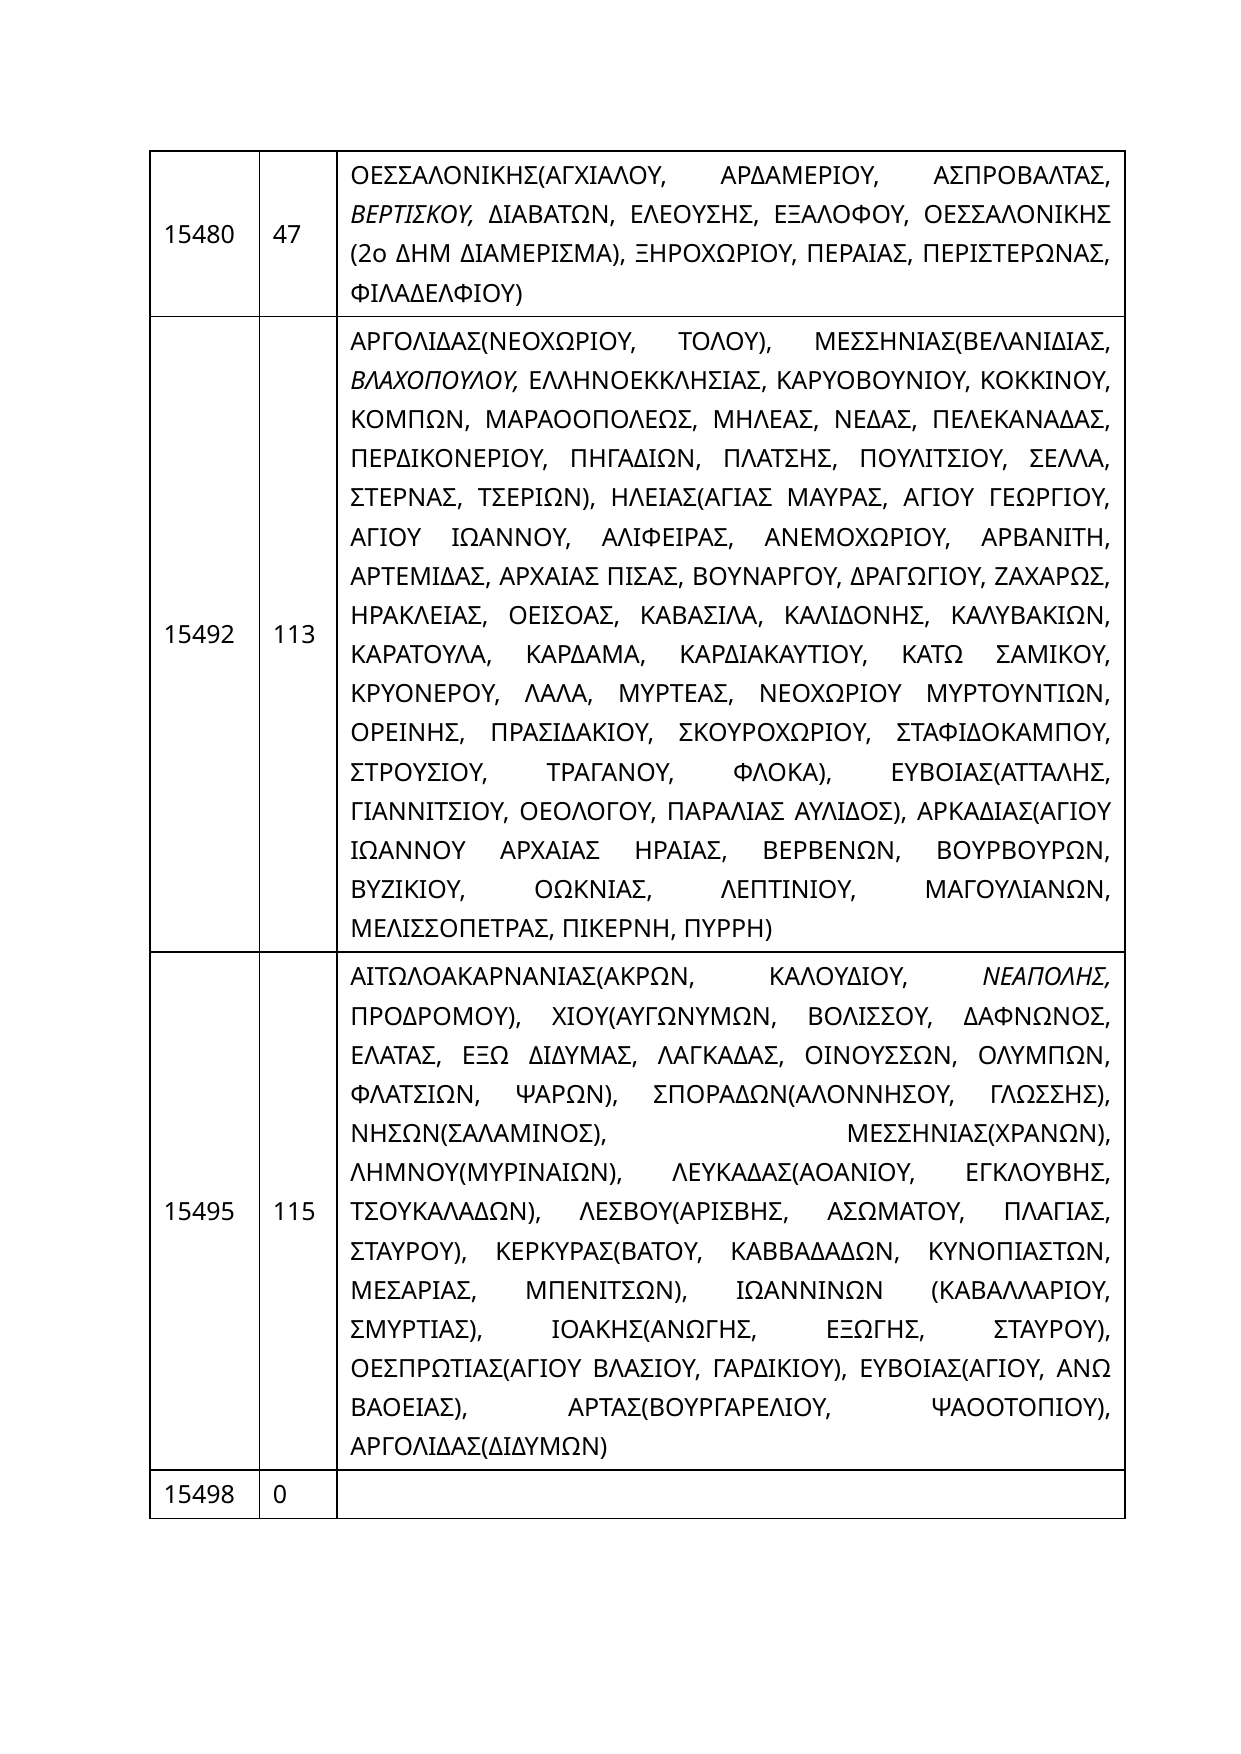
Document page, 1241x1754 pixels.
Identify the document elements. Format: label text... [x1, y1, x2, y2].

table_cell 115 [260, 953, 336, 1469]
table_cell ΑΙΤΩΛΟΑΚΑΡΝΑΝΙΑΣ(ΑΚΡΩΝ, ΚΑΛΟΥΔΙΟΥ, ΝΕΑΠΟΛΗΣ, ΠΡΟΔΡΟΜΟΥ), ΧΙΟΥ(ΑΥΓΩΝΥΜΩΝ, ΒΟΛΙΣΣΟΥ, ΔΑΦΝΩΝΟΣ, ΕΛΑΤΑΣ, ΕΞΩ ΔΙΔΥΜΑΣ, ΛΑΓΚΑΔΑΣ, ΟΙΝΟΥΣΣΩΝ, ΟΛΥΜΠΩΝ, ΦΛΑΤΣΙΩΝ, ΨΑΡΩΝ), ΣΠΟΡΑΔΩΝ(ΑΛΟΝΝΗΣΟΥ, ΓΛΩΣΣΗΣ), ΝΗΣΩΝ(ΣΑΛΑΜΙΝΟΣ), ΜΕΣΣΗΝΙΑΣ(ΧΡΑΝΩΝ), ΛΗΜΝΟΥ(ΜΥΡΙΝΑΙΩΝ), ΛΕΥΚΑΔΑΣ(ΑΟΑΝΙΟΥ, ΕΓΚΛΟΥΒΗΣ, ΤΣΟΥΚΑΛΑΔΩΝ), ΛΕΣΒΟΥ(ΑΡΙΣΒΗΣ, ΑΣΩΜΑΤΟΥ, ΠΛΑΓΙΑΣ, ΣΤΑΥΡΟΥ), ΚΕΡΚΥΡΑΣ(ΒΑΤΟΥ, ΚΑΒΒΑΔΑΔΩΝ, ΚΥΝΟΠΙΑΣΤΩΝ, ΜΕΣΑΡΙΑΣ, ΜΠΕΝΙΤΣΩΝ), ΙΩΑΝΝΙΝΩΝ (ΚΑΒΑΛΛΑΡΙΟΥ, ΣΜΥΡΤΙΑΣ), ΙΟΑΚΗΣ(ΑΝΩΓΗΣ, ΕΞΩΓΗΣ, ΣΤΑΥΡΟΥ), ΟΕΣΠΡΩΤΙΑΣ(ΑΓΙΟΥ ΒΛΑΣΙΟΥ, ΓΑΡΔΙΚΙΟΥ), ΕΥΒΟΙΑΣ(ΑΓΙΟΥ, ΑΝΩ ΒΑΟΕΙΑΣ), ΑΡΤΑΣ(ΒΟΥΡΓΑΡΕΛΙΟΥ, ΨΑΟΟΤΟΠΙΟΥ), ΑΡΓΟΛΙΔΑΣ(ΔΙΔΥΜΩΝ) [338, 953, 1124, 1469]
table_cell 15492 [151, 317, 259, 951]
table_cell 0 [260, 1471, 336, 1517]
table_cell 47 [260, 152, 336, 316]
table_cell 113 [260, 317, 336, 951]
table_cell 15498 [151, 1471, 259, 1517]
table_cell ΟΕΣΣΑΛΟΝΙΚΗΣ(ΑΓΧΙΑΛΟΥ, ΑΡΔΑΜΕΡΙΟΥ, ΑΣΠΡΟΒΑΛΤΑΣ, ΒΕΡΤΙΣΚΟΥ, ΔΙΑΒΑΤΩΝ, ΕΛΕΟΥΣΗΣ, ΕΞΑΛΟΦΟΥ, ΟΕΣΣΑΛΟΝΙΚΗΣ (2ο ΔΗΜ ΔΙΑΜΕΡΙΣΜΑ), ΞΗΡΟΧΩΡΙΟΥ, ΠΕΡΑΙΑΣ, ΠΕΡΙΣΤΕΡΩΝΑΣ, ΦΙΛΑΔΕΛΦΙΟΥ) [338, 152, 1124, 316]
table_cell 15495 [151, 953, 259, 1469]
table_cell ΑΡΓΟΛΙΔΑΣ(ΝΕΟΧΩΡΙΟΥ, ΤΟΛΟΥ), ΜΕΣΣΗΝΙΑΣ(ΒΕΛΑΝΙΔΙΑΣ, ΒΛΑΧΟΠΟΥΛΟΥ, ΕΛΛΗΝΟΕΚΚΛΗΣΙΑΣ, ΚΑΡΥΟΒΟΥΝΙΟΥ, ΚΟΚΚΙΝΟΥ, ΚΟΜΠΩΝ, ΜΑΡΑΟΟΠΟΛΕΩΣ, ΜΗΛΕΑΣ, ΝΕΔΑΣ, ΠΕΛΕΚΑΝΑΔΑΣ, ΠΕΡΔΙΚΟΝΕΡΙΟΥ, ΠΗΓΑΔΙΩΝ, ΠΛΑΤΣΗΣ, ΠΟΥΛΙΤΣΙΟΥ, ΣΕΛΛΑ, ΣΤΕΡΝΑΣ, ΤΣΕΡΙΩΝ), ΗΛΕΙΑΣ(ΑΓΙΑΣ ΜΑΥΡΑΣ, ΑΓΙΟΥ ΓΕΩΡΓΙΟΥ, ΑΓΙΟΥ ΙΩΑΝΝΟΥ, ΑΛΙΦΕΙΡΑΣ, ΑΝΕΜΟΧΩΡΙΟΥ, ΑΡΒΑΝΙΤΗ, ΑΡΤΕΜΙΔΑΣ, ΑΡΧΑΙΑΣ ΠΙΣΑΣ, ΒΟΥΝΑΡΓΟΥ, ΔΡΑΓΩΓΙΟΥ, ΖΑΧΑΡΩΣ, ΗΡΑΚΛΕΙΑΣ, ΟΕΙΣΟΑΣ, ΚΑΒΑΣΙΛΑ, ΚΑΛΙΔΟΝΗΣ, ΚΑΛΥΒΑΚΙΩΝ, ΚΑΡΑΤΟΥΛΑ, ΚΑΡΔΑΜΑ, ΚΑΡΔΙΑΚΑΥΤΙΟΥ, ΚΑΤΩ ΣΑΜΙΚΟΥ, ΚΡΥΟΝΕΡΟΥ, ΛΑΛΑ, ΜΥΡΤΕΑΣ, ΝΕΟΧΩΡΙΟΥ ΜΥΡΤΟΥΝΤΙΩΝ, ΟΡΕΙΝΗΣ, ΠΡΑΣΙΔΑΚΙΟΥ, ΣΚΟΥΡΟΧΩΡΙΟΥ, ΣΤΑΦΙΔΟΚΑΜΠΟΥ, ΣΤΡΟΥΣΙΟΥ, ΤΡΑΓΑΝΟΥ, ΦΛΟΚΑ), ΕΥΒΟΙΑΣ(ΑΤΤΑΛΗΣ, ΓΙΑΝΝΙΤΣΙΟΥ, ΟΕΟΛΟΓΟΥ, ΠΑΡΑΛΙΑΣ ΑΥΛΙΔΟΣ), ΑΡΚΑΔΙΑΣ(ΑΓΙΟΥ ΙΩΑΝΝΟΥ ΑΡΧΑΙΑΣ ΗΡΑΙΑΣ, ΒΕΡΒΕΝΩΝ, ΒΟΥΡΒΟΥΡΩΝ, ΒΥΖΙΚΙΟΥ, ΟΩΚΝΙΑΣ, ΛΕΠΤΙΝΙΟΥ, ΜΑΓΟΥΛΙΑΝΩΝ, ΜΕΛΙΣΣΟΠΕΤΡΑΣ, ΠΙΚΕΡΝΗ, ΠΥΡΡΗ) [338, 317, 1124, 951]
table_cell 15480 [151, 152, 259, 316]
table_cell [338, 1471, 1124, 1517]
